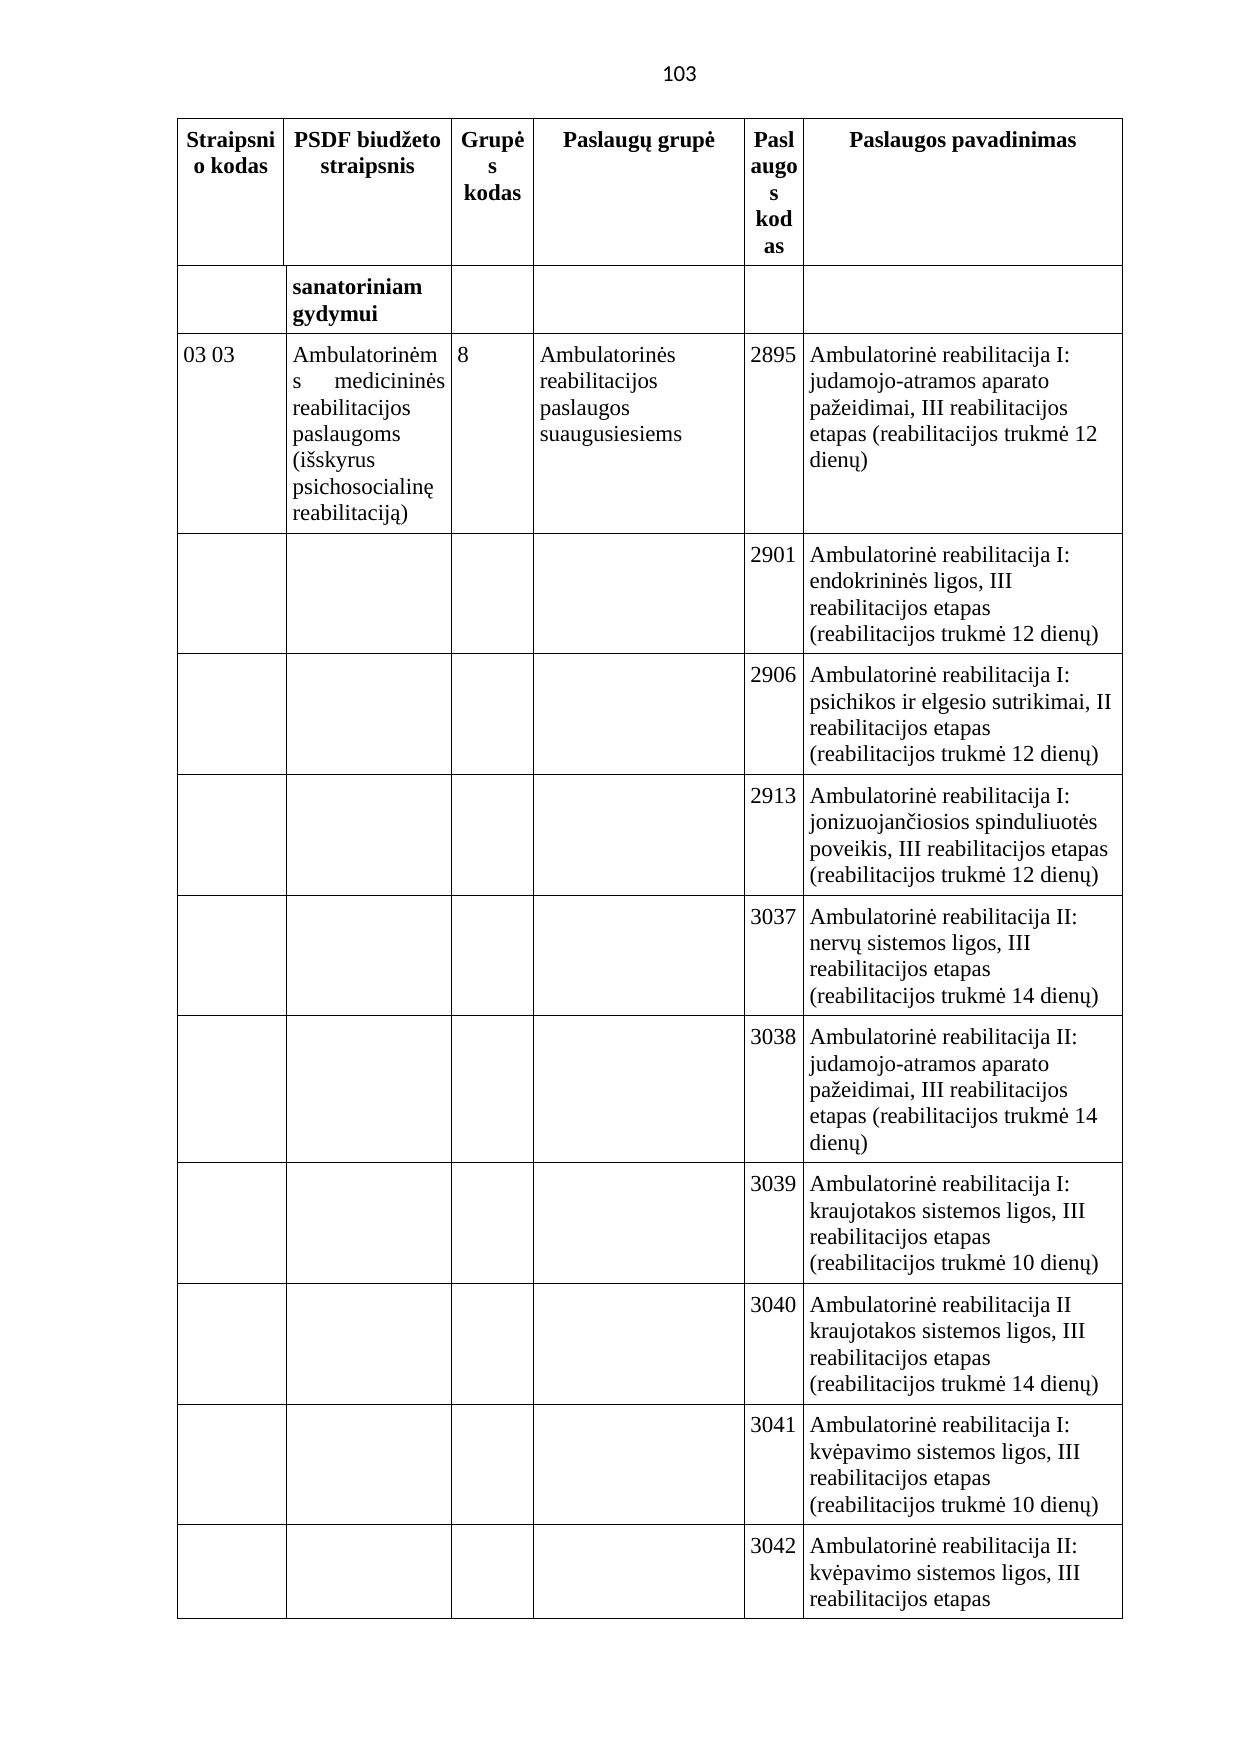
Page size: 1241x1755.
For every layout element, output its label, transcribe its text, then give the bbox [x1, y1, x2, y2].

table_cell [287, 1284, 451, 1403]
table_cell 3042 [745, 1525, 803, 1618]
table_header PSDF biudžeto straipsnis [284, 119, 451, 265]
table_cell [178, 1163, 286, 1283]
table_cell [178, 266, 286, 333]
table_cell [534, 896, 744, 1015]
table_cell [534, 1525, 744, 1618]
table_cell [287, 1405, 451, 1524]
table_cell Ambulatorinė reabilitacija II: judamojo-atramos aparato pažeidimai, III reabilitacijos etapas (reabilitacijos trukmė 14 dienų) [804, 1016, 1122, 1162]
table_cell [452, 534, 533, 653]
table_cell [178, 1016, 286, 1162]
table_cell 8 [452, 334, 533, 533]
table_cell [178, 534, 286, 653]
table_cell [534, 266, 744, 333]
table_cell [452, 1525, 533, 1618]
table_cell 2895 [745, 334, 803, 533]
table_header Straipsnio kodas [178, 119, 283, 265]
table_cell [287, 896, 451, 1015]
table_cell 2901 [745, 534, 803, 653]
table_header Paslaugos kodas [745, 119, 803, 265]
table_cell [452, 1163, 533, 1283]
table_cell [452, 1405, 533, 1524]
table_cell Ambulatorinė reabilitacija II: kvėpavimo sistemos ligos, III reabilitacijos etapas [804, 1525, 1122, 1618]
table_cell Ambulatorinė reabilitacija II kraujotakos sistemos ligos, III reabilitacijos etapas (reabilitacijos trukmė 14 dienų) [804, 1284, 1122, 1403]
table_cell [534, 1405, 744, 1524]
table_header Paslaugos pavadinimas [804, 119, 1122, 265]
table_cell Ambulatorinės reabilitacijos paslaugos suaugusiesiems [534, 334, 744, 533]
table_cell [178, 1284, 286, 1403]
table_cell sanatoriniam gydymui [287, 266, 451, 333]
table_cell [287, 1525, 451, 1618]
table_cell [534, 534, 744, 653]
table_cell [452, 1284, 533, 1403]
table_cell 3037 [745, 896, 803, 1015]
table_cell [178, 1525, 286, 1618]
table_cell Ambulatorinėms medicininės reabilitacijos paslaugoms (išskyrus psichosocialinę reabilitaciją) [287, 334, 451, 533]
table_cell 3041 [745, 1405, 803, 1524]
table_cell [287, 775, 451, 894]
table_cell [452, 896, 533, 1015]
table_cell 03 03 [178, 334, 286, 533]
table_cell [452, 654, 533, 774]
table_cell [534, 1284, 744, 1403]
table_header Paslaugų grupė [534, 119, 744, 265]
table_cell [178, 896, 286, 1015]
table_cell 3040 [745, 1284, 803, 1403]
table_cell [745, 266, 803, 333]
table_cell [534, 1163, 744, 1283]
table_cell Ambulatorinė reabilitacija II: nervų sistemos ligos, III reabilitacijos etapas (reabilitacijos trukmė 14 dienų) [804, 896, 1122, 1015]
table_cell [287, 1163, 451, 1283]
table_cell [534, 1016, 744, 1162]
table_cell [287, 534, 451, 653]
table_cell [178, 654, 286, 774]
table_cell [178, 1405, 286, 1524]
table_cell 2906 [745, 654, 803, 774]
table_cell 3038 [745, 1016, 803, 1162]
table_cell 3039 [745, 1163, 803, 1283]
table_cell [452, 1016, 533, 1162]
table_cell [178, 775, 286, 894]
table_cell [534, 654, 744, 774]
table_cell [804, 266, 1122, 333]
table_cell Ambulatorinė reabilitacija I: psichikos ir elgesio sutrikimai, II reabilitacijos etapas (reabilitacijos trukmė 12 dienų) [804, 654, 1122, 774]
table_cell [287, 654, 451, 774]
table_cell Ambulatorinė reabilitacija I: kvėpavimo sistemos ligos, III reabilitacijos etapas (reabilitacijos trukmė 10 dienų) [804, 1405, 1122, 1524]
table_cell [452, 266, 533, 333]
table_cell 2913 [745, 775, 803, 894]
table_cell [287, 1016, 451, 1162]
table_cell [534, 775, 744, 894]
table_cell Ambulatorinė reabilitacija I: jonizuojančiosios spinduliuotės poveikis, III reabilitacijos etapas (reabilitacijos trukmė 12 dienų) [804, 775, 1122, 894]
table_cell Ambulatorinė reabilitacija I: endokrininės ligos, III reabilitacijos etapas (reabilitacijos trukmė 12 dienų) [804, 534, 1122, 653]
table_cell Ambulatorinė reabilitacija I: kraujotakos sistemos ligos, III reabilitacijos etapas (reabilitacijos trukmė 10 dienų) [804, 1163, 1122, 1283]
table_cell [452, 775, 533, 894]
table_cell Ambulatorinė reabilitacija I: judamojo-atramos aparato pažeidimai, III reabilitacijos etapas (reabilitacijos trukmė 12 dienų) [804, 334, 1122, 533]
table_header Grupės kodas [452, 119, 533, 265]
